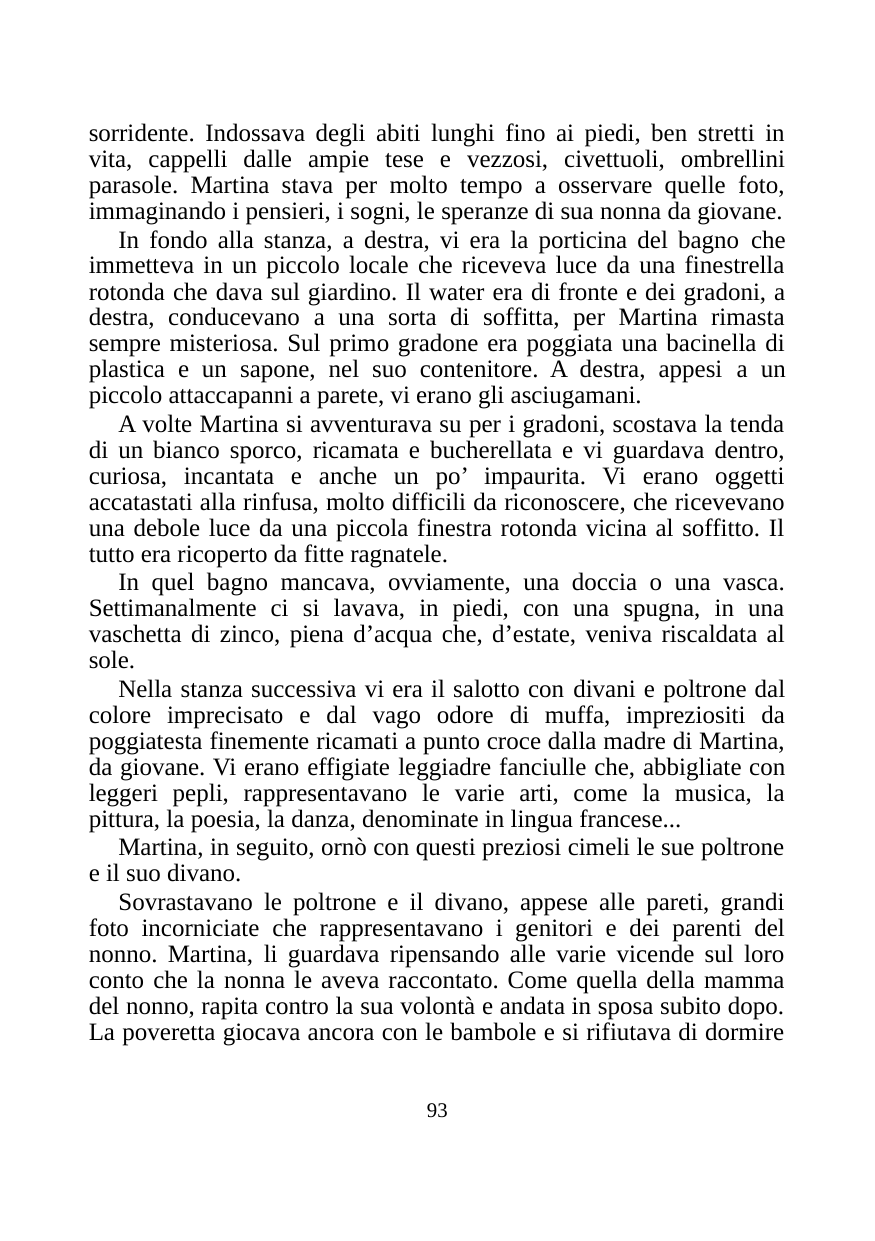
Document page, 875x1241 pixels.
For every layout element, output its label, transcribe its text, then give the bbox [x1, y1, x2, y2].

text sorridente. Indossava degli abiti lunghi fino ai piedi, ben stretti in vita, cappelli dalle ampie tese e vezzosi, civettuoli, ombrellini parasole. Martina stava per molto tempo a osservare quelle foto, immaginando i pensieri, i sogni, le speranze di sua nonna da giovane. [88, 118, 786, 225]
text In quel bagno mancava, ovviamente, una doccia o una vasca. Settimanalmente ci si lavava, in piedi, con una spugna, in una vaschetta di zinco, piena d’acqua che, d’estate, veniva riscaldata al sole. [88, 567, 786, 674]
text Martina, in seguito, ornò con questi preziosi cimeli le sue poltrone e il suo divano. [88, 832, 786, 887]
text Sovrastavano le poltrone e il divano, appese alle pareti, grandi foto incorniciate che rappresentavano i genitori e dei parenti del nonno. Martina, li guardava ripensando alle varie vicende sul loro conto che la nonna le aveva raccontato. Come quella della mamma del nonno, rapita contro la sua volontà e andata in sposa subito dopo. La poveretta giocava ancora con le bambole e si rifiutava di dormire [88, 887, 786, 1046]
text In fondo alla stanza, a destra, vi era la porticina del bagno che immetteva in un piccolo locale che riceveva luce da una finestrella rotonda che dava sul giardino. Il water era di fronte e dei gradoni, a destra, conducevano a una sorta di soffitta, per Martina rimasta sempre misteriosa. Sul primo gradone era poggiata una bacinella di plastica e un sapone, nel suo contenitore. A destra, appesi a un piccolo attaccapanni a parete, vi erano gli asciugamani. [88, 225, 786, 409]
text Nella stanza successiva vi era il salotto con divani e poltrone dal colore imprecisato e dal vago odore di muffa, impreziositi da poggiatesta finemente ricamati a punto croce dalla madre di Martina, da giovane. Vi erano effigiate leggiadre fanciulle che, abbigliate con leggeri pepli, rappresentavano le varie arti, come la musica, la pittura, la poesia, la danza, denominate in lingua francese... [88, 674, 786, 832]
text A volte Martina si avventurava su per i gradoni, scostava la tenda di un bianco sporco, ricamata e bucherellata e vi guardava dentro, curiosa, incantata e anche un po’ impaurita. Vi erano oggetti accatastati alla rinfusa, molto difficili da riconoscere, che ricevevano una debole luce da una piccola finestra rotonda vicina al soffitto. Il tutto era ricoperto da fitte ragnatele. [88, 409, 786, 567]
